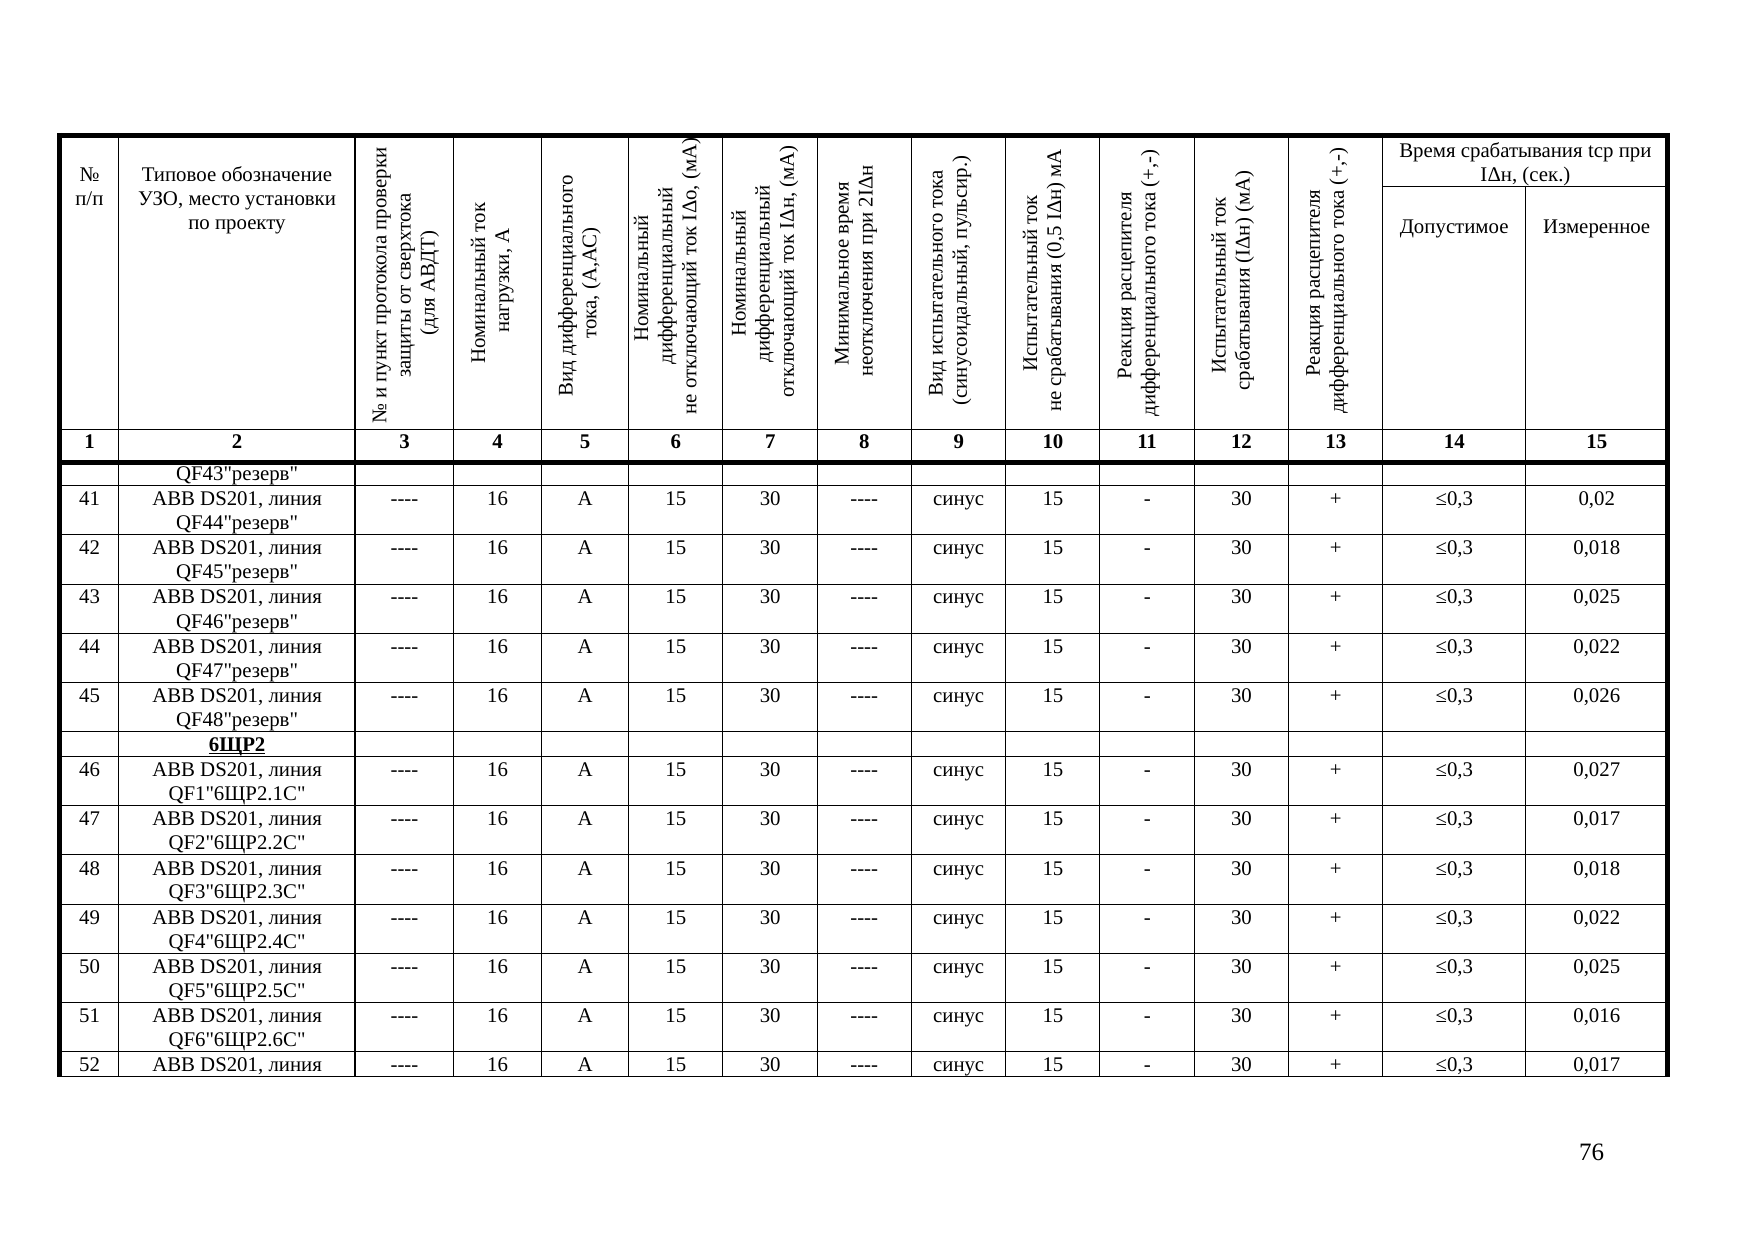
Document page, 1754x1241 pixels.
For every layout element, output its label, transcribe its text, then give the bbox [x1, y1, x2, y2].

table_cell 1 [62, 430, 118, 460]
table_cell ≤0,3 [1383, 585, 1525, 633]
table_cell 15 [1006, 585, 1099, 633]
table_cell 30 [723, 634, 817, 682]
table_header Номинальный дифференциальный отключающий ток IΔн, (мА) [723, 138, 817, 428]
table_cell 45 [62, 683, 118, 731]
table_cell 30 [1195, 1052, 1288, 1076]
table_cell A [542, 683, 628, 731]
table_cell 30 [1195, 585, 1288, 633]
table_cell ---- [818, 683, 911, 731]
table_header № п/п [62, 138, 118, 428]
table_cell ABB DS201, линия QF2"6ЩР2.2С" [119, 806, 354, 854]
table_cell 0,026 [1526, 683, 1665, 731]
table_cell ABB DS201, линия QF48"резерв" [119, 683, 354, 731]
table_cell - [1100, 806, 1194, 854]
table_cell [1289, 465, 1382, 485]
table_cell 13 [1289, 430, 1382, 460]
table_cell 7 [723, 430, 817, 460]
table_cell - [1100, 905, 1194, 953]
table_cell ---- [356, 634, 453, 682]
table_cell ---- [818, 585, 911, 633]
table_cell синус [912, 683, 1005, 731]
table_cell A [542, 905, 628, 953]
table_cell + [1289, 634, 1382, 682]
table_cell ≤0,3 [1383, 806, 1525, 854]
table_cell 0,025 [1526, 585, 1665, 633]
table_cell ---- [356, 855, 453, 903]
table_cell ≤0,3 [1383, 757, 1525, 805]
table_cell ---- [818, 535, 911, 583]
table_cell A [542, 757, 628, 805]
table_cell + [1289, 683, 1382, 731]
table_cell 30 [723, 535, 817, 583]
table_cell 14 [1383, 430, 1525, 460]
table_cell 16 [454, 905, 541, 953]
table_cell 50 [62, 954, 118, 1002]
table_cell + [1289, 585, 1382, 633]
table_cell ---- [356, 465, 453, 485]
table_cell 16 [454, 535, 541, 583]
table_cell 52 [62, 1052, 118, 1076]
table_cell + [1289, 1003, 1382, 1051]
table_cell синус [912, 486, 1005, 534]
table_cell 43 [62, 585, 118, 633]
table_cell A [542, 806, 628, 854]
table_cell 30 [1195, 954, 1288, 1002]
table_cell 0,025 [1526, 954, 1665, 1002]
table_cell 15 [1006, 535, 1099, 583]
table_cell 30 [723, 585, 817, 633]
table_cell ---- [356, 1003, 453, 1051]
table_cell ≤0,3 [1383, 634, 1525, 682]
table_header Время срабатывания tср при IΔн, (сек.) [1383, 138, 1665, 186]
table_cell ---- [818, 1003, 911, 1051]
table_cell ABB DS201, линия QF5"6ЩР2.5С" [119, 954, 354, 1002]
table_cell ≤0,3 [1383, 954, 1525, 1002]
table_cell 30 [723, 486, 817, 534]
table_header Реакция расцепителя дифференциального тока (+,-) [1100, 138, 1194, 428]
table_cell 30 [1195, 1003, 1288, 1051]
table_cell ---- [818, 855, 911, 903]
table_cell 4 [454, 430, 541, 460]
table_cell A [542, 535, 628, 583]
table_cell ---- [818, 486, 911, 534]
table_cell 30 [1195, 806, 1288, 854]
table_cell синус [912, 535, 1005, 583]
table_cell 41 [62, 486, 118, 534]
table_cell [1006, 732, 1099, 756]
table_cell [1006, 465, 1099, 485]
table_cell 6ЩР2 [119, 732, 354, 756]
table_cell ≤0,3 [1383, 535, 1525, 583]
table_cell ---- [356, 806, 453, 854]
table_cell 2 [119, 430, 354, 460]
table_cell 15 [1006, 806, 1099, 854]
table_cell 8 [818, 430, 911, 460]
table_cell ---- [356, 486, 453, 534]
table_cell 6 [629, 430, 722, 460]
table_cell ---- [356, 954, 453, 1002]
table_cell [1383, 465, 1525, 485]
table_cell 30 [723, 1003, 817, 1051]
table_cell 30 [723, 855, 817, 903]
table_cell + [1289, 486, 1382, 534]
table_cell 0,027 [1526, 757, 1665, 805]
table_header Испытательный ток не срабатывания (0,5 IΔн) мА [1006, 138, 1099, 428]
table_cell 10 [1006, 430, 1099, 460]
table_cell 15 [629, 585, 722, 633]
table_cell 16 [454, 806, 541, 854]
table_cell ---- [818, 806, 911, 854]
table_cell 16 [454, 634, 541, 682]
table_cell [62, 465, 118, 485]
table_cell 0,022 [1526, 905, 1665, 953]
table_cell синус [912, 757, 1005, 805]
table_cell 46 [62, 757, 118, 805]
table_cell 16 [454, 683, 541, 731]
table_cell 47 [62, 806, 118, 854]
table_header Номинальный дифференциальный не отключающий ток IΔо, (мА) [629, 138, 722, 428]
table_cell ≤0,3 [1383, 905, 1525, 953]
table_cell [723, 732, 817, 756]
table_cell A [542, 1003, 628, 1051]
table_cell 42 [62, 535, 118, 583]
table_header Реакция расцепителя дифференциального тока (+,-) [1289, 138, 1382, 428]
table_cell [1526, 732, 1665, 756]
table_cell 16 [454, 757, 541, 805]
table_cell [1289, 732, 1382, 756]
table_cell - [1100, 1052, 1194, 1076]
table_cell 16 [454, 585, 541, 633]
table_cell 15 [629, 954, 722, 1002]
table_cell 15 [629, 855, 722, 903]
table_cell 0,02 [1526, 486, 1665, 534]
table_cell Измеренное [1526, 187, 1665, 428]
table_cell 48 [62, 855, 118, 903]
table_cell ABB DS201, линия [119, 1052, 354, 1076]
table_cell 30 [723, 806, 817, 854]
table_cell - [1100, 465, 1194, 485]
table_cell [1195, 732, 1288, 756]
table_cell синус [912, 585, 1005, 633]
table_cell [62, 732, 118, 756]
table_cell 15 [1006, 1052, 1099, 1076]
table_cell 30 [1195, 683, 1288, 731]
table_cell 49 [62, 905, 118, 953]
table_cell 15 [629, 634, 722, 682]
table_cell A [542, 855, 628, 903]
table_cell ---- [818, 465, 911, 485]
table_header Вид дифференциального тока, (А,АС) [542, 138, 628, 428]
table_cell [629, 465, 722, 485]
table_cell 16 [454, 1052, 541, 1076]
table_cell ---- [356, 683, 453, 731]
table_cell ≤0,3 [1383, 1052, 1525, 1076]
table_cell 16 [454, 1003, 541, 1051]
table_cell [912, 732, 1005, 756]
table_cell 30 [1195, 855, 1288, 903]
table_cell [1100, 732, 1194, 756]
table_cell + [1289, 535, 1382, 583]
table_cell синус [912, 855, 1005, 903]
table_cell - [1100, 683, 1194, 731]
table_cell A [542, 954, 628, 1002]
table_header Типовое обозначение УЗО, место установки по проекту [119, 138, 354, 428]
table_cell 51 [62, 1003, 118, 1051]
table_cell синус [912, 634, 1005, 682]
table_cell 0,017 [1526, 1052, 1665, 1076]
table_cell ABB DS201, линия QF44"резерв" [119, 486, 354, 534]
table_cell 15 [1006, 954, 1099, 1002]
table_cell 44 [62, 634, 118, 682]
table_cell A [542, 585, 628, 633]
table_cell - [1100, 486, 1194, 534]
table_cell 30 [1195, 535, 1288, 583]
table_cell 15 [629, 535, 722, 583]
table_cell синус [912, 806, 1005, 854]
table_cell 15 [1006, 683, 1099, 731]
table_cell 12 [1195, 430, 1288, 460]
table_cell 15 [629, 1003, 722, 1051]
table_cell + [1289, 806, 1382, 854]
table_cell - [1100, 954, 1194, 1002]
table_cell 15 [629, 806, 722, 854]
table_cell ABB DS201, линия QF46"резерв" [119, 585, 354, 633]
table_cell 15 [1006, 1003, 1099, 1051]
table_cell - [1100, 634, 1194, 682]
table_cell 15 [1006, 905, 1099, 953]
table_header Минимальное время неотключения при 2IΔн [818, 138, 911, 428]
table_cell 15 [629, 486, 722, 534]
table_cell ABB DS201, линия QF4"6ЩР2.4С" [119, 905, 354, 953]
table_cell синус [912, 905, 1005, 953]
table_cell 15 [629, 683, 722, 731]
table_cell синус [912, 954, 1005, 1002]
table_cell ---- [356, 1052, 453, 1076]
table_cell A [542, 1052, 628, 1076]
table_header № и пункт протокола проверки защиты от сверхтока (для АВДТ) [356, 138, 453, 428]
table_cell 5 [542, 430, 628, 460]
table_header Номинальный ток нагрузки, А [454, 138, 541, 428]
table_cell ABB DS201, линия QF3"6ЩР2.3С" [119, 855, 354, 903]
table_cell [454, 732, 541, 756]
table_cell QF43"резерв" [119, 465, 354, 485]
table_cell [542, 465, 628, 485]
table_cell - [1100, 535, 1194, 583]
table_cell 15 [629, 1052, 722, 1076]
table_cell + [1289, 905, 1382, 953]
table_cell ---- [818, 634, 911, 682]
table_cell ---- [356, 757, 453, 805]
table_cell 15 [1006, 634, 1099, 682]
table_cell 0,017 [1526, 806, 1665, 854]
table_cell 30 [723, 683, 817, 731]
table_cell A [542, 486, 628, 534]
table_cell 30 [1195, 905, 1288, 953]
table_cell ABB DS201, линия QF1"6ЩР2.1С" [119, 757, 354, 805]
table_cell 0,022 [1526, 634, 1665, 682]
table_header Испытательный ток срабатывания (IΔн) (мА) [1195, 138, 1288, 428]
table_cell [723, 465, 817, 485]
table_cell 30 [723, 757, 817, 805]
table_cell [1383, 732, 1525, 756]
table_cell 30 [1195, 634, 1288, 682]
table_cell 30 [723, 1052, 817, 1076]
table_cell 15 [1006, 855, 1099, 903]
table_cell ABB DS201, линия QF45"резерв" [119, 535, 354, 583]
table_cell 15 [1526, 430, 1665, 460]
table_cell 0,016 [1526, 1003, 1665, 1051]
table_cell - [1100, 757, 1194, 805]
table_cell 15 [1006, 486, 1099, 534]
table_header Вид испытательного тока (синусоидальный, пульсир.) [912, 138, 1005, 428]
table_cell - [1100, 1003, 1194, 1051]
table_cell 11 [1100, 430, 1194, 460]
table_cell [1195, 465, 1288, 485]
table_cell Допустимое [1383, 187, 1525, 428]
table_cell [912, 465, 1005, 485]
table_cell 0,018 [1526, 535, 1665, 583]
table_cell ---- [818, 1052, 911, 1076]
table_cell ≤0,3 [1383, 855, 1525, 903]
table_cell [629, 732, 722, 756]
table_cell 9 [912, 430, 1005, 460]
table_cell ---- [818, 954, 911, 1002]
table_cell + [1289, 757, 1382, 805]
table_cell 30 [1195, 757, 1288, 805]
table_cell ---- [356, 585, 453, 633]
table_cell 16 [454, 954, 541, 1002]
table_cell ≤0,3 [1383, 683, 1525, 731]
table_cell 30 [723, 905, 817, 953]
table_cell [454, 465, 541, 485]
table_cell 15 [629, 757, 722, 805]
table_cell 16 [454, 486, 541, 534]
table_cell - [1100, 855, 1194, 903]
table_cell 0,018 [1526, 855, 1665, 903]
table_cell 15 [1006, 757, 1099, 805]
table_cell 30 [723, 954, 817, 1002]
table_cell [818, 732, 911, 756]
table_cell + [1289, 855, 1382, 903]
table_cell ≤0,3 [1383, 1003, 1525, 1051]
table_cell [356, 732, 453, 756]
table_cell 15 [629, 905, 722, 953]
table_cell ABB DS201, линия QF6"6ЩР2.6С" [119, 1003, 354, 1051]
table_cell - [1100, 585, 1194, 633]
table_cell 30 [1195, 486, 1288, 534]
table_cell синус [912, 1052, 1005, 1076]
table_cell A [542, 634, 628, 682]
table_cell ---- [818, 905, 911, 953]
table_cell ---- [356, 535, 453, 583]
table_cell ABB DS201, линия QF47"резерв" [119, 634, 354, 682]
table_cell синус [912, 1003, 1005, 1051]
table_cell [542, 732, 628, 756]
table_cell [1526, 465, 1665, 485]
table_cell ---- [356, 905, 453, 953]
table_cell + [1289, 954, 1382, 1002]
table_cell 16 [454, 855, 541, 903]
table_cell ---- [818, 757, 911, 805]
table_cell + [1289, 1052, 1382, 1076]
table_cell 3 [356, 430, 453, 460]
table_cell ≤0,3 [1383, 486, 1525, 534]
